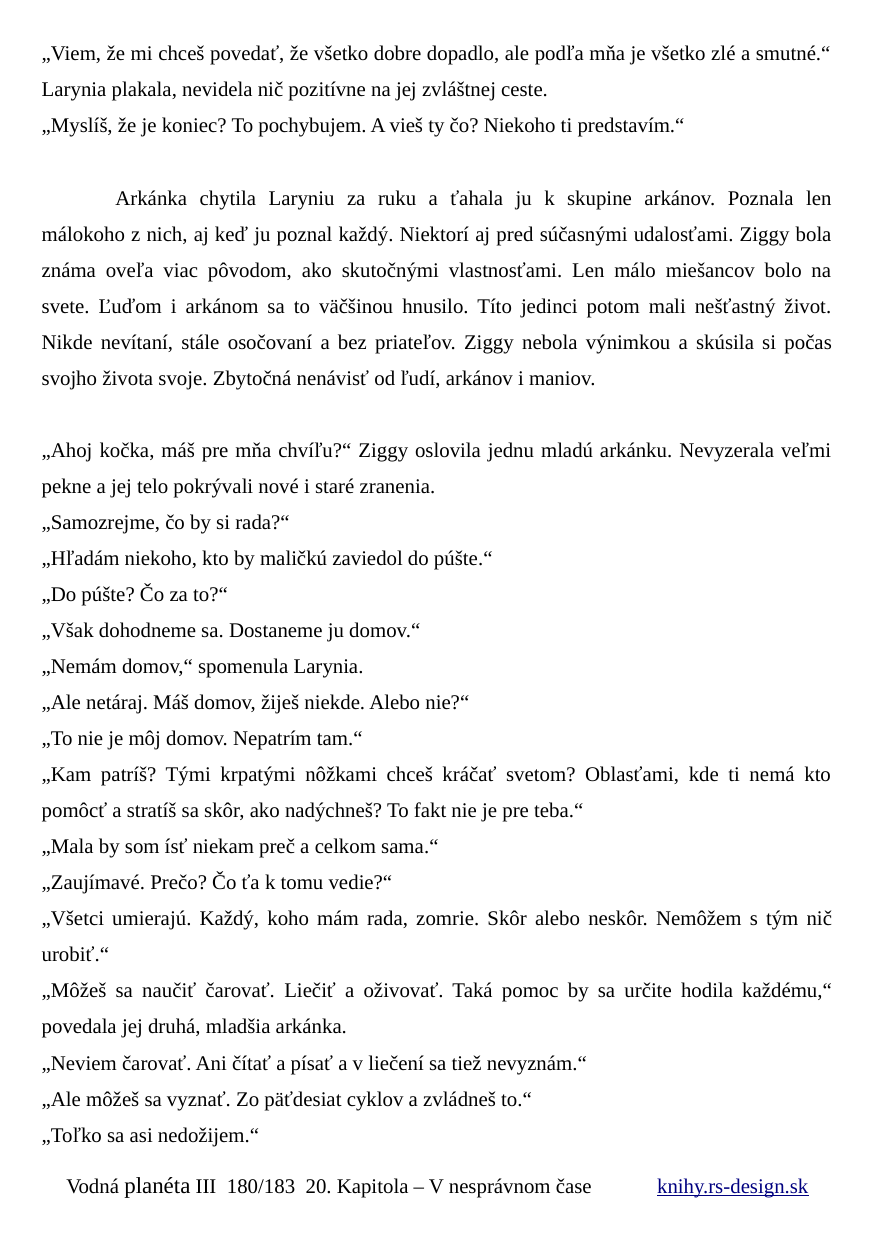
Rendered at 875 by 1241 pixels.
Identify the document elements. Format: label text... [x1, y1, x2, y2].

text „Mala by som ísť niekam preč a celkom sama.“ [41, 834, 833, 858]
text „Všetci umierajú. Každý, koho mám rada, zomrie. Skôr alebo neskôr. Nemôžem s tým nič urobiť.“ [41, 906, 833, 966]
text Arkánka chytila Laryniu za ruku a ťahala ju k skupine arkánov. Poznala len málokoho z nich, aj keď ju poznal každý. Niektorí aj pred súčasnými udalosťami. Ziggy bola známa oveľa viac pôvodom, ako skutočnými vlastnosťami. Len málo miešancov bolo na svete. Ľuďom i arkánom sa to väčšinou hnusilo. Títo jedinci potom mali nešťastný život. Nikde nevítaní, stále osočovaní a bez priateľov. Ziggy nebola výnimkou a skúsila si počas svojho života svoje. Zbytočná nenávisť od ľudí, arkánov i maniov. [41, 186, 833, 390]
text „Ale môžeš sa vyznať. Zo päťdesiat cyklov a zvládneš to.“ [41, 1087, 833, 1111]
text „Kam patríš? Tými krpatými nôžkami chceš kráčať svetom? Oblasťami, kde ti nemá kto pomôcť a stratíš sa skôr, ako nadýchneš? To fakt nie je pre teba.“ [41, 762, 833, 822]
text „Nemám domov,“ spomenula Larynia. [41, 654, 833, 678]
text „Toľko sa asi nedožijem.“ [41, 1123, 833, 1147]
text „Neviem čarovať. Ani čítať a písať a v liečení sa tiež nevyznám.“ [41, 1051, 833, 1074]
text „Viem, že mi chceš povedať, že všetko dobre dopadlo, ale podľa mňa je všetko zlé a smutné.“ Larynia plakala, nevidela nič pozitívne na jej zvláštnej ceste. [41, 41, 833, 101]
text „Však dohodneme sa. Dostaneme ju domov.“ [41, 618, 833, 642]
text „Ale netáraj. Máš domov, žiješ niekde. Alebo nie?“ [41, 690, 833, 714]
text „Ahoj kočka, máš pre mňa chvíľu?“ Ziggy oslovila jednu mladú arkánku. Nevyzerala veľmi pekne a jej telo pokrývali nové i staré zranenia. [41, 438, 833, 498]
text „Myslíš, že je koniec? To pochybujem. A vieš ty čo? Niekoho ti predstavím.“ [41, 113, 833, 137]
text „Do púšte? Čo za to?“ [41, 582, 833, 606]
text „Zaujímavé. Prečo? Čo ťa k tomu vedie?“ [41, 870, 833, 894]
text „Môžeš sa naučiť čarovať. Liečiť a oživovať. Taká pomoc by sa určite hodila každému,“ povedala jej druhá, mladšia arkánka. [41, 978, 833, 1038]
text „Samozrejme, čo by si rada?“ [41, 510, 833, 534]
text „To nie je môj domov. Nepatrím tam.“ [41, 726, 833, 750]
text „Hľadám niekoho, kto by maličkú zaviedol do púšte.“ [41, 546, 833, 570]
